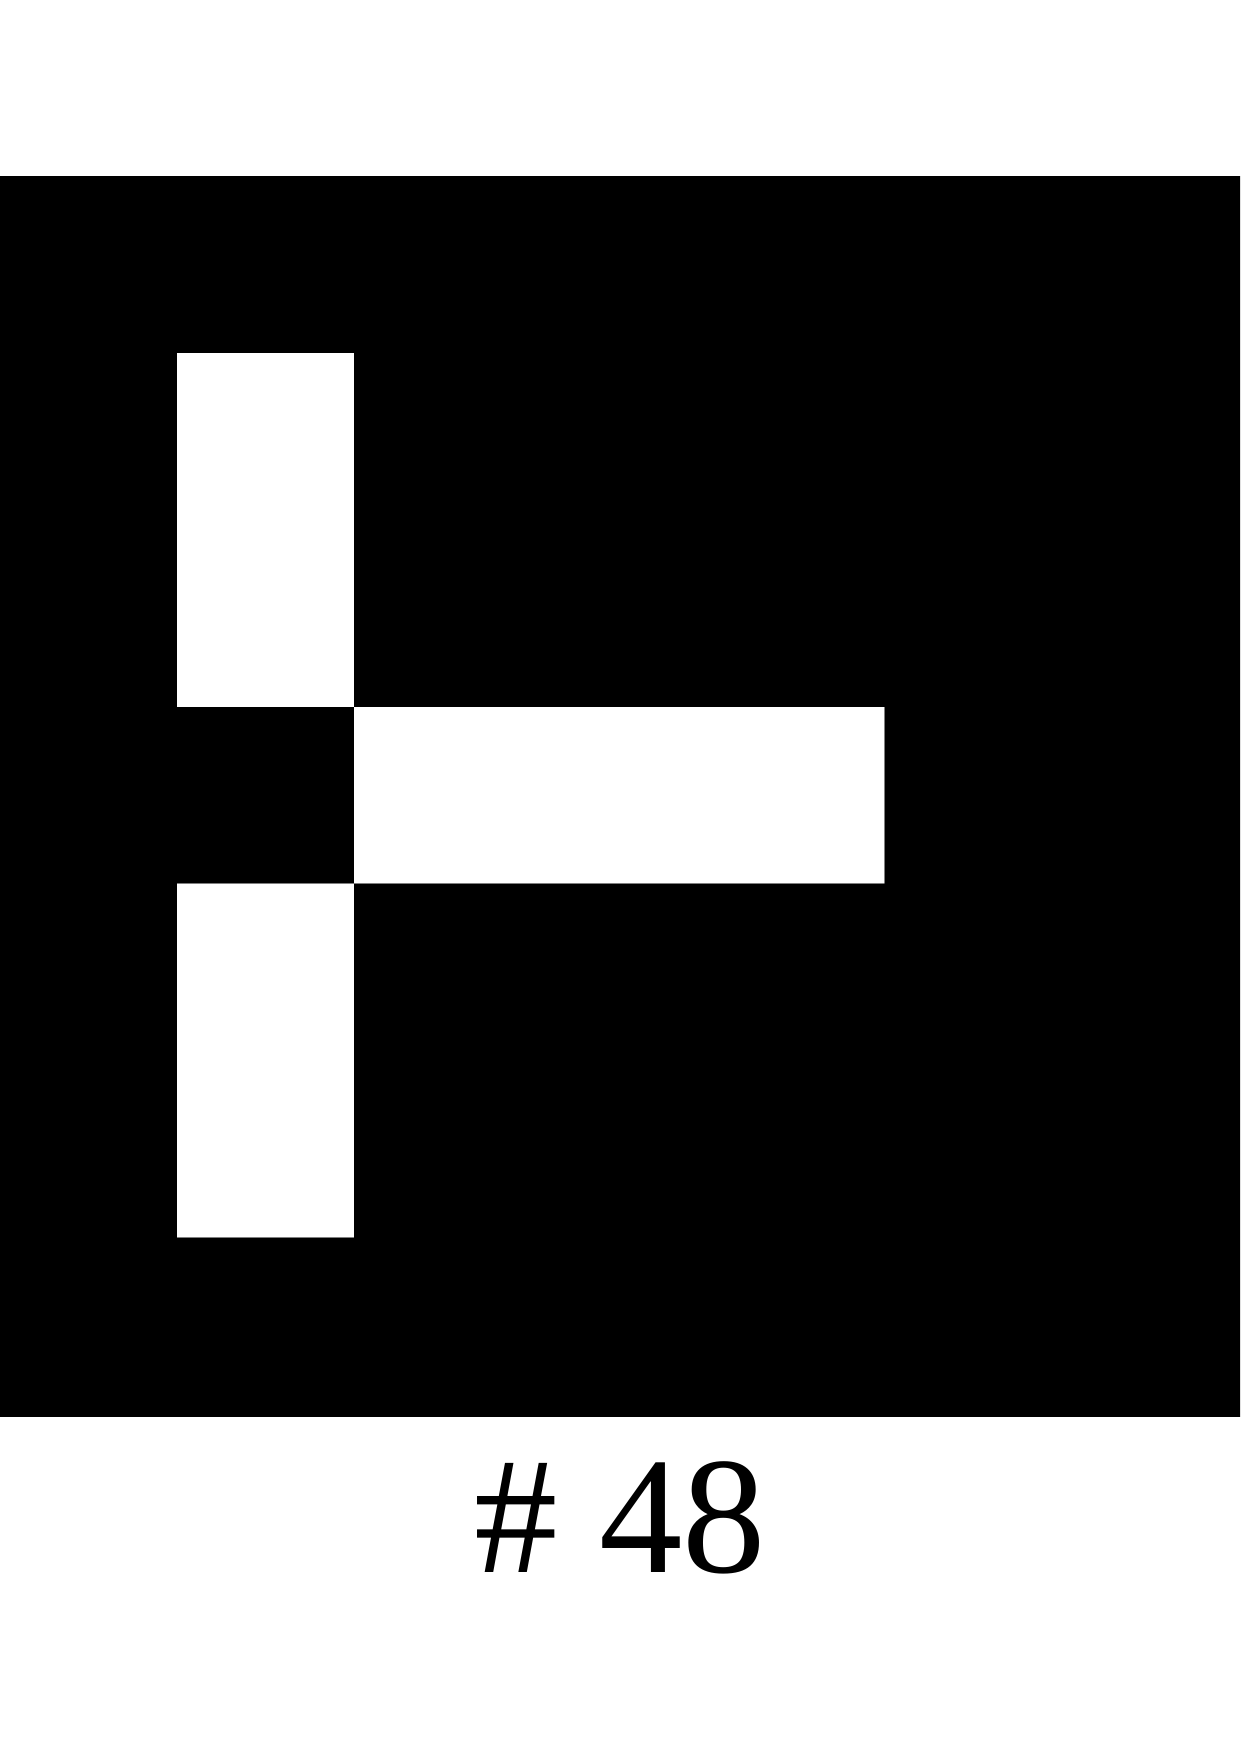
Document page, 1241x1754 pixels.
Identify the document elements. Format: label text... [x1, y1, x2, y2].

text # 48 [118, 1417, 1122, 1608]
picture [0, 176, 1241, 1417]
